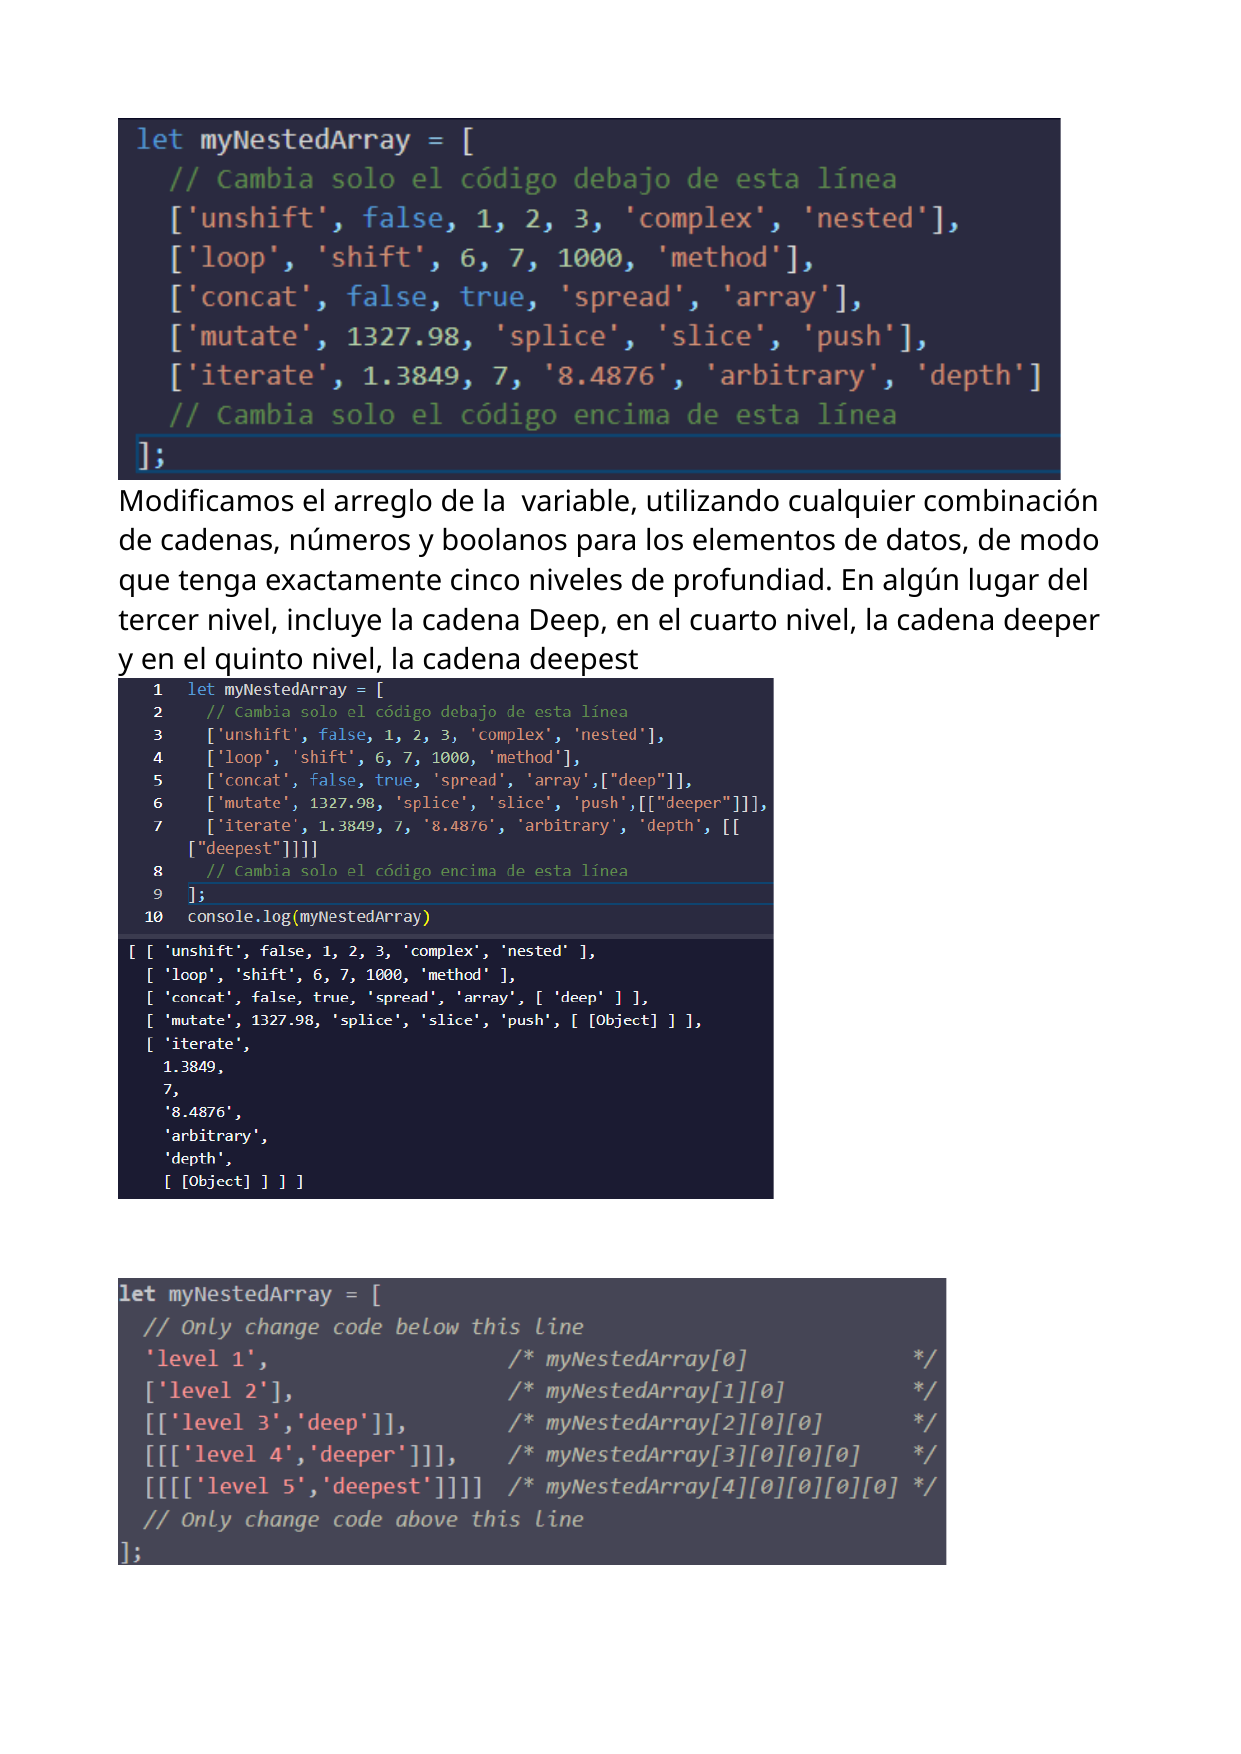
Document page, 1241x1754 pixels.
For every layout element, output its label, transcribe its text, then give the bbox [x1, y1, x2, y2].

text Modificamos el arreglo de la variable, utilizando cualquier combinación de cadenas, números y boolanos para los elementos de datos, de modo que tenga exactamente cinco niveles de profundiad. En algún lugar del tercer nivel, incluye la cadena Deep, en el cuarto nivel, la cadena deeper y en el quinto nivel, la cadena deepest [118, 480, 1122, 678]
